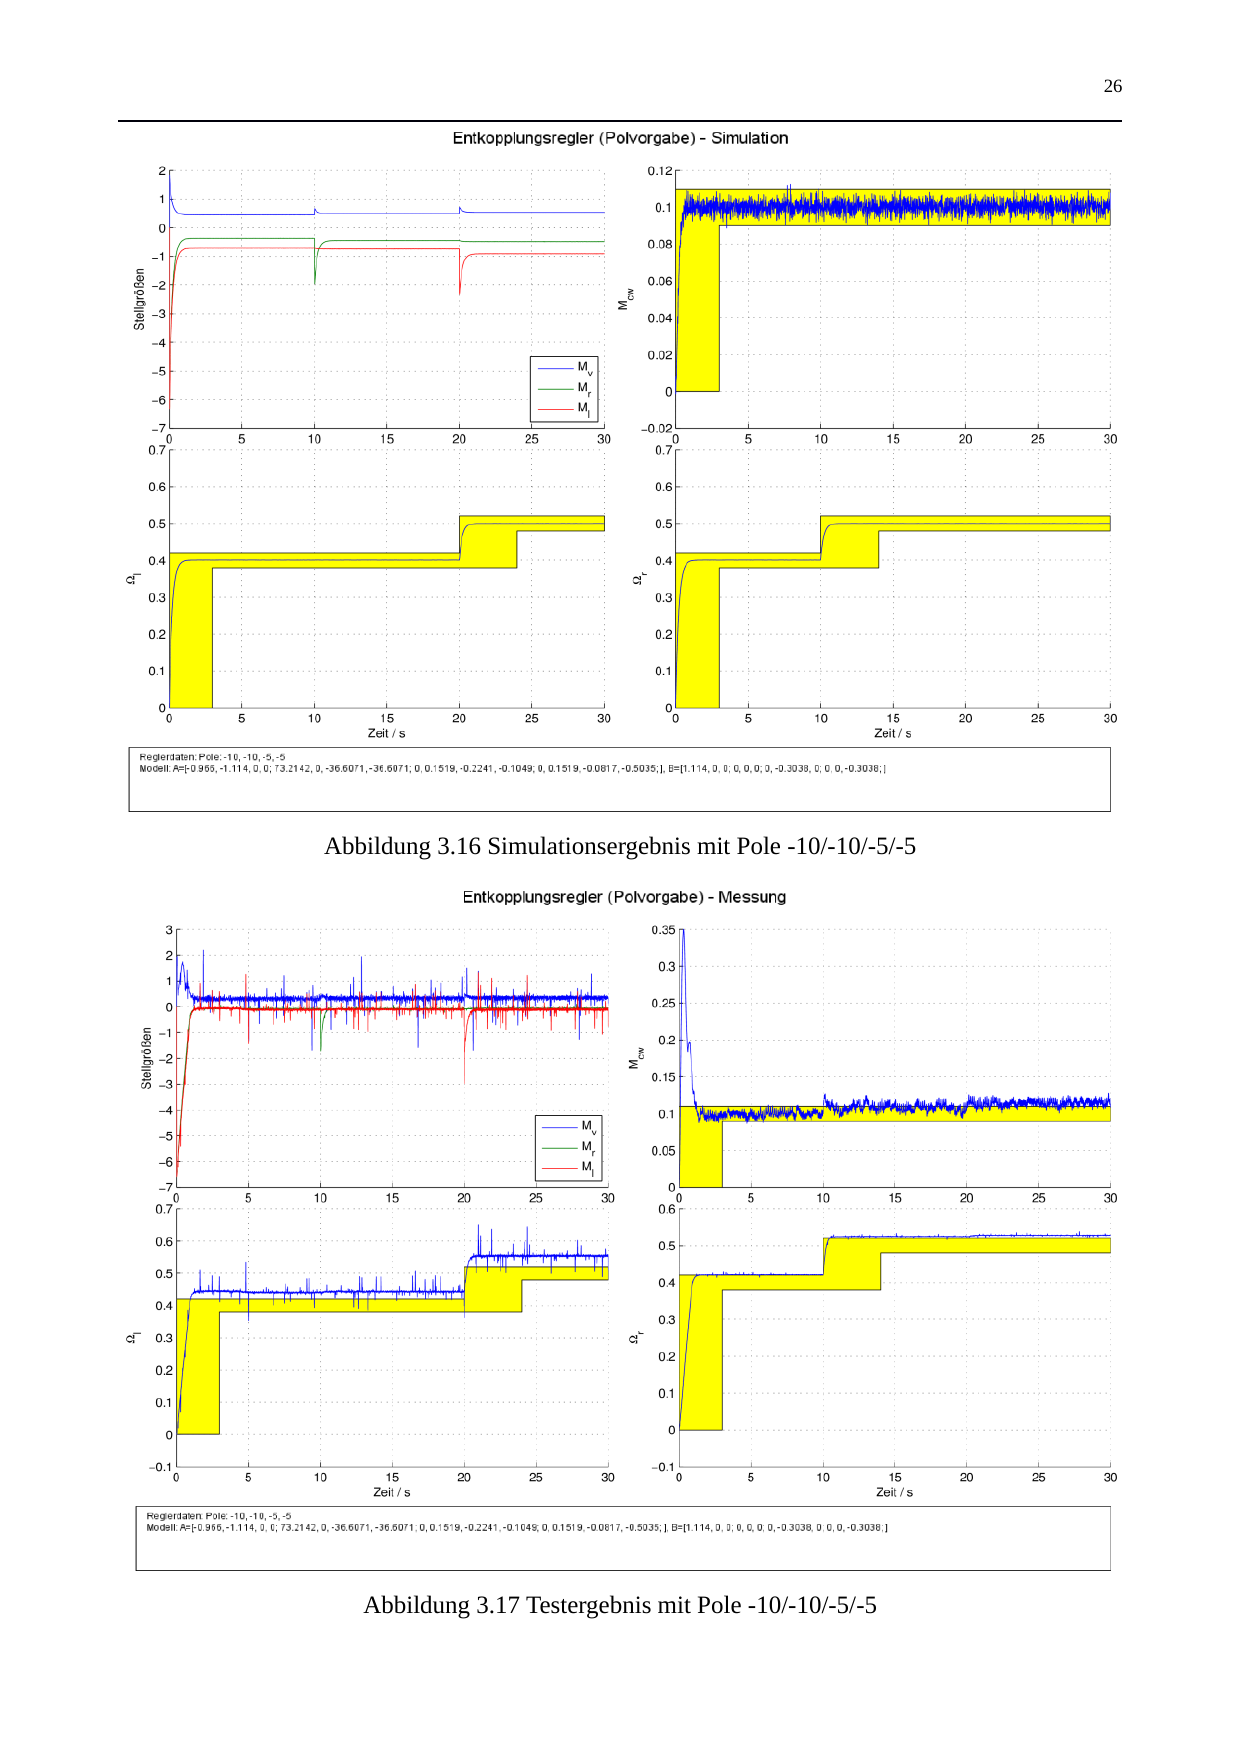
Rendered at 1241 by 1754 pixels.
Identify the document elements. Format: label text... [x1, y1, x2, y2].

text Abbildung 3.16 Simulationsergebnis mit Pole -10/-10/-5/-5 [118, 831, 1122, 860]
text Abbildung 3.17 Testergebnis mit Pole -10/-10/-5/-5 [118, 1590, 1122, 1619]
